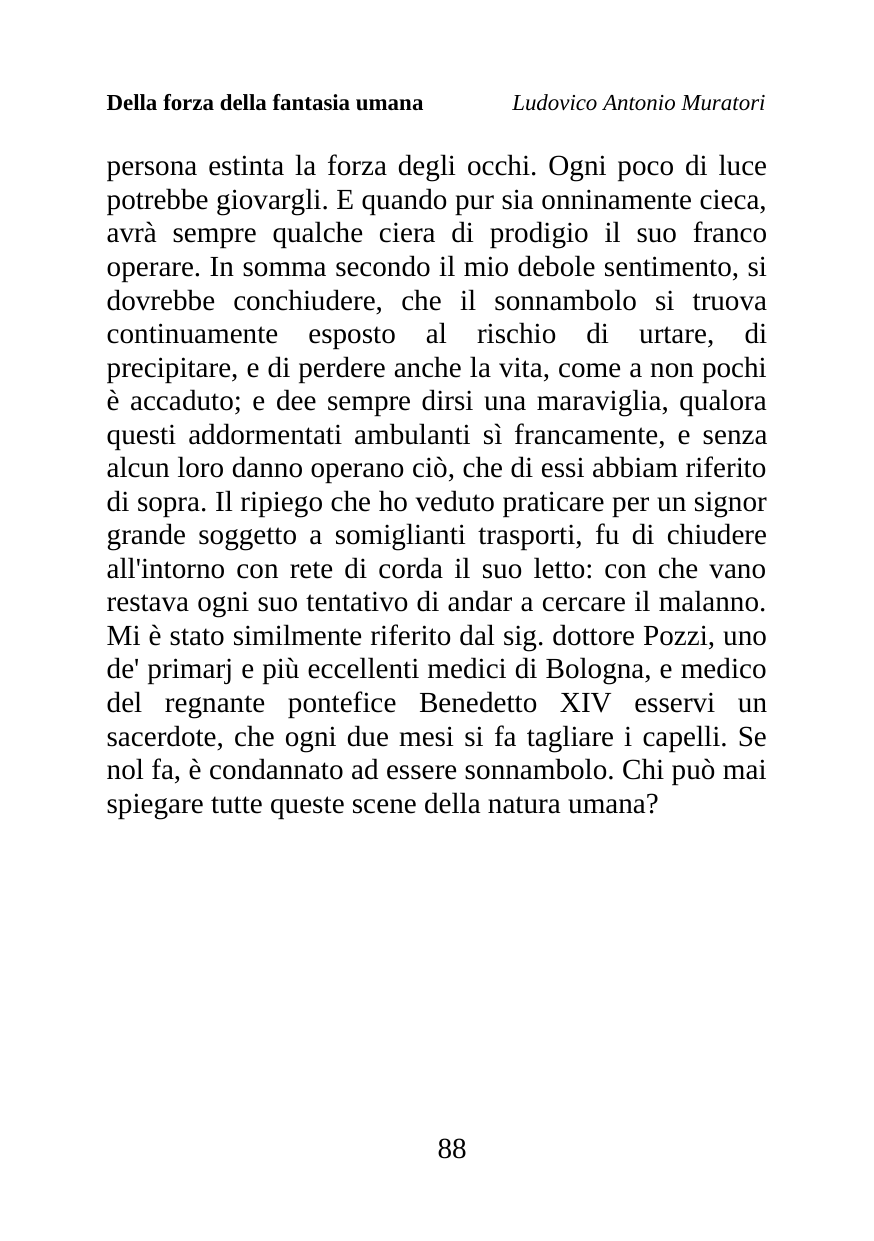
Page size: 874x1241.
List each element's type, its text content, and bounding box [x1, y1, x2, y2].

text persona estinta la forza degli occhi. Ogni poco di luce potrebbe giovargli. E quando pur sia onninamente cieca, avrà sempre qualche ciera di prodigio il suo franco operare. In somma secondo il mio debole sentimento, si dovrebbe conchiudere, che il sonnambolo si truova continuamente esposto al rischio di urtare, di precipitare, e di perdere anche la vita, come a non pochi è accaduto; e dee sempre dirsi una maraviglia, qualora questi addormentati ambulanti sì francamente, e senza alcun loro danno operano ciò, che di essi abbiam riferito di sopra. Il ripiego che ho veduto praticare per un signor grande soggetto a somiglianti trasporti, fu di chiudere all'intorno con rete di corda il suo letto: con che vano restava ogni suo tentativo di andar a cercare il malanno. Mi è stato similmente riferito dal sig. dottore Pozzi, uno de' primarj e più eccellenti medici di Bologna, e medico del regnante pontefice Benedetto XIV esservi un sacerdote, che ogni due mesi si fa tagliare i capelli. Se nol fa, è condannato ad essere sonnambolo. Chi può mai spiegare tutte queste scene della natura umana? [106, 148, 768, 819]
